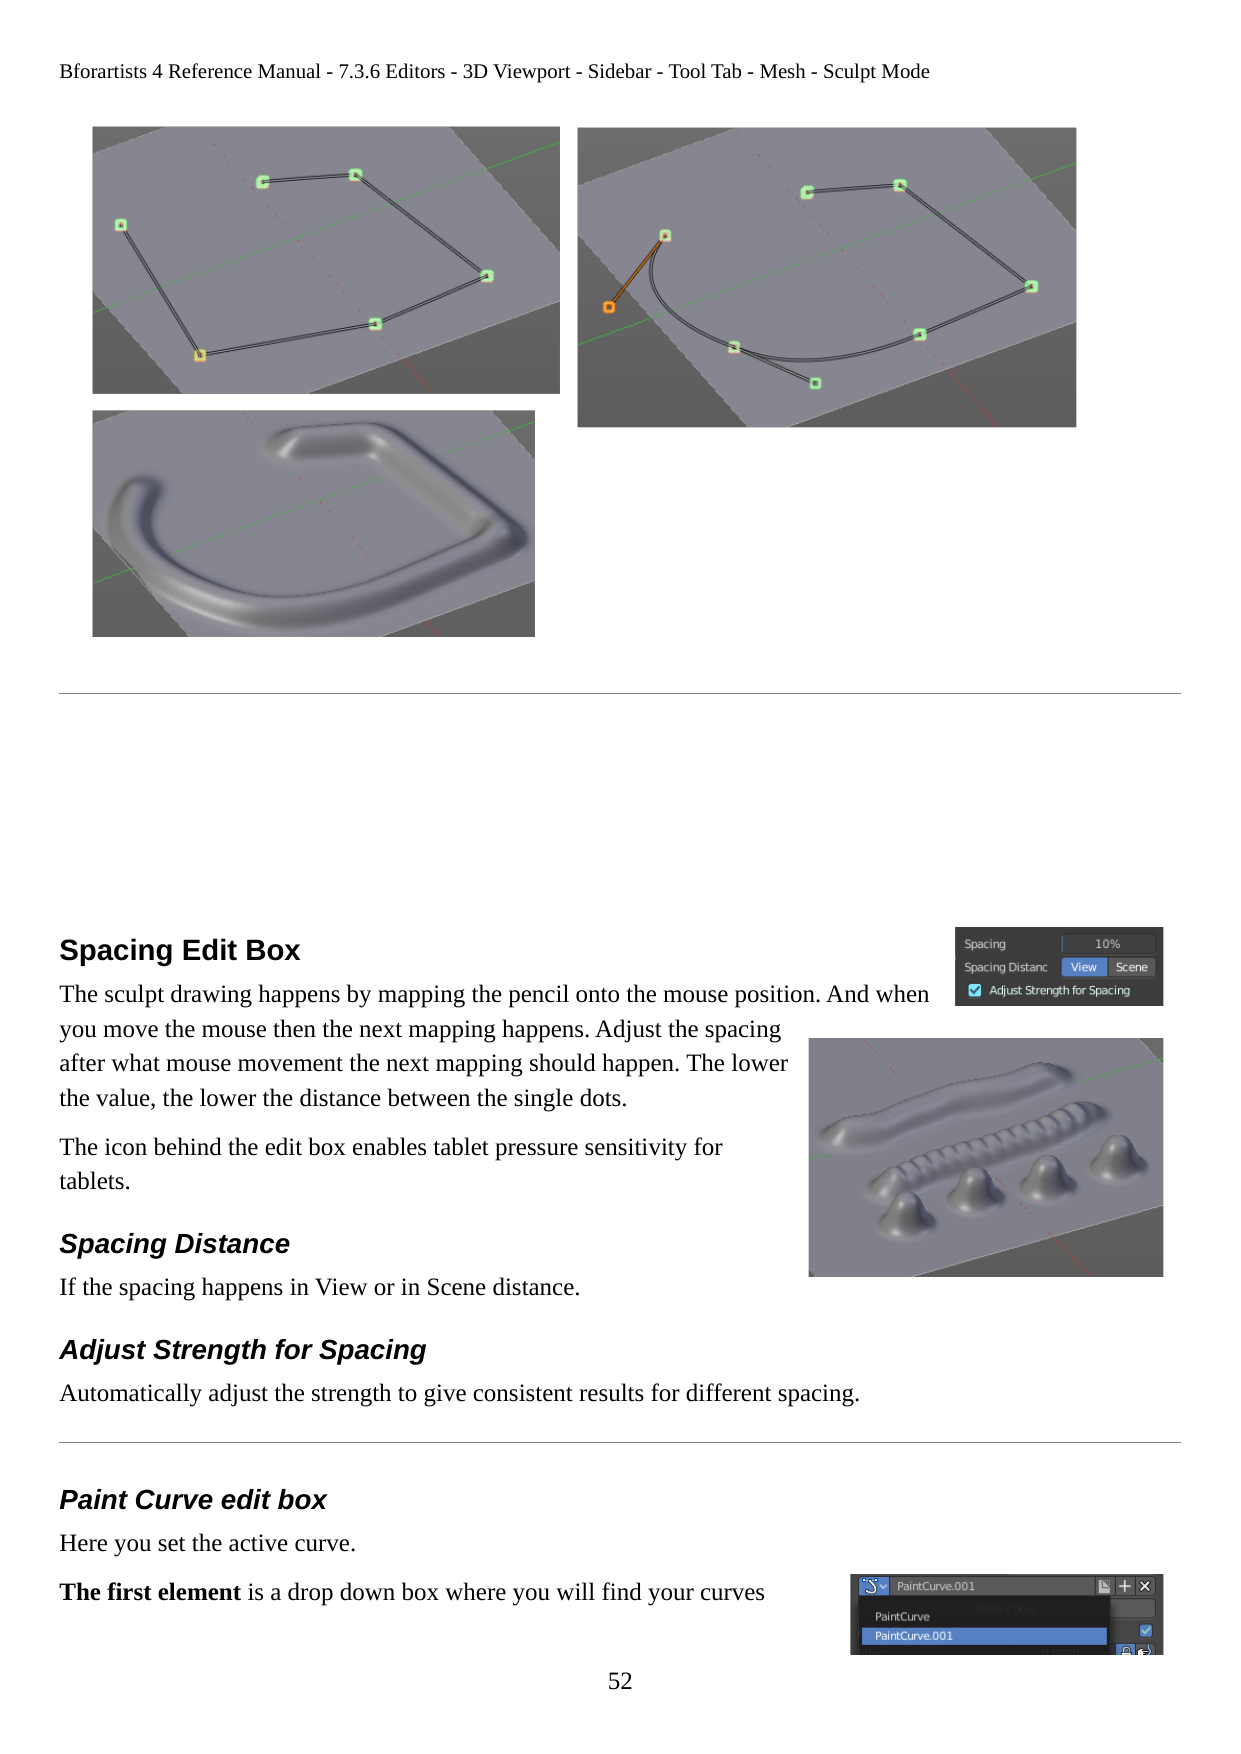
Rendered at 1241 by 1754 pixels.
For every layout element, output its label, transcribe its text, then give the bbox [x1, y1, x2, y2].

text Automatically adjust the strength to give consistent results for different spacing. [59, 1378, 1181, 1407]
subtitle [1164, 933, 1181, 967]
picture [955, 927, 1164, 1006]
text The icon behind the edit box enables tablet pressure sensitivity for tablets. [59, 1132, 808, 1195]
subtitle Spacing Edit Box [59, 933, 955, 967]
subtitle Spacing Distance [59, 1228, 808, 1259]
subtitle Paint Curve edit box [59, 1484, 1181, 1516]
picture [808, 1038, 1164, 1277]
text The first element is a drop down box where you will find your curves [59, 1577, 850, 1606]
picture [76, 110, 1094, 661]
subtitle Adjust Strength for Spacing [59, 1334, 1181, 1366]
text The sculpt drawing happens by mapping the pencil onto the mouse position. And when you move the mouse then the next mapping happens. Adjust the spacing after what mouse movement the next mapping should happen. The lower the value, the lower the distance between the single dots. [59, 979, 1181, 1111]
text Here you set the active curve. [59, 1528, 1181, 1557]
text If the spacing happens in View or in Scene distance. [59, 1272, 1181, 1301]
picture [850, 1574, 1164, 1655]
subtitle [1164, 1228, 1181, 1259]
